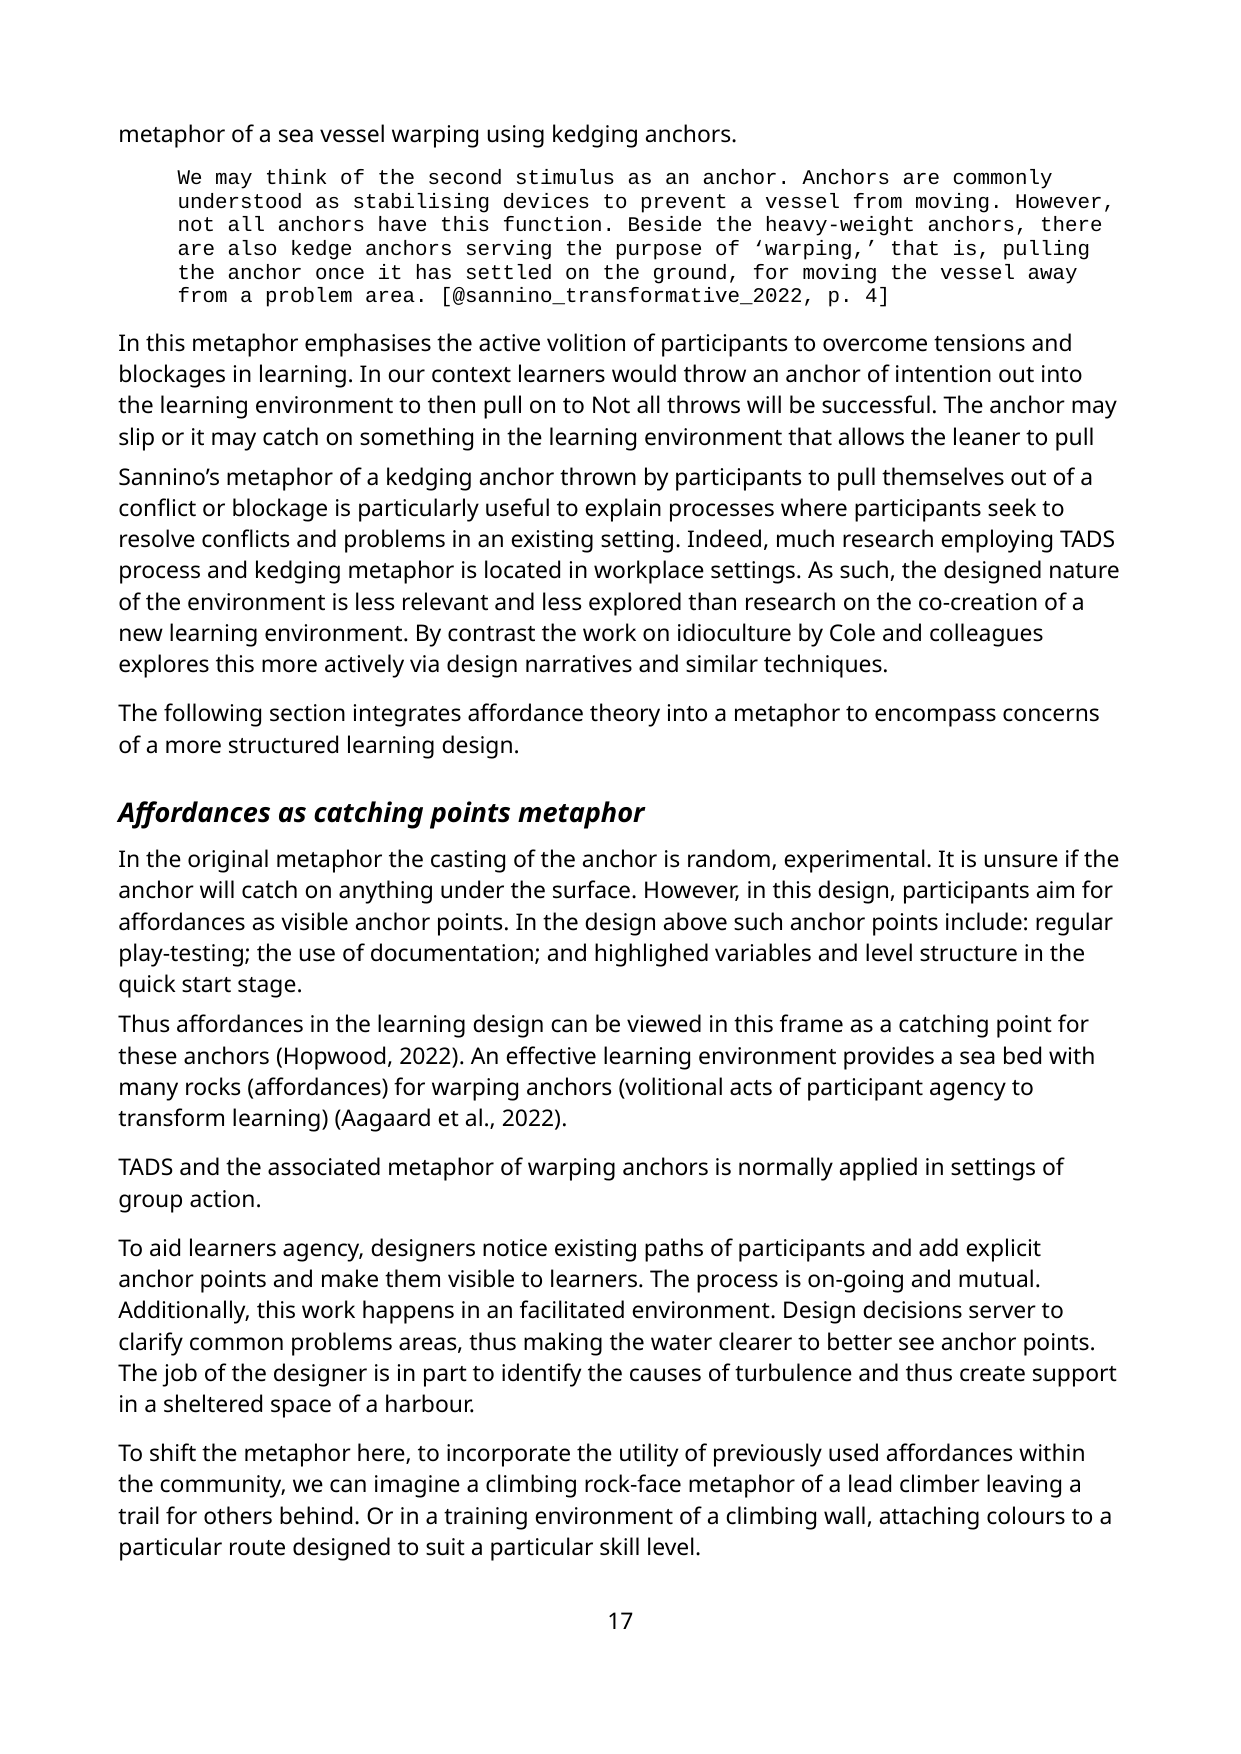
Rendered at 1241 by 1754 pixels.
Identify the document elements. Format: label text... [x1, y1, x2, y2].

text Thus affordances in the learning design can be viewed in this frame as a catching point for these anchors (Hopwood, 2022). An effective learning environment provides a sea bed with many rocks (affordances) for warping anchors (volitional acts of participant agency to transform learning) (Aagaard et al., 2022). [118, 1008, 1122, 1133]
text The following section integrates affordance theory into a metaphor to encompass concerns of a more structured learning design. [118, 697, 1122, 760]
subtitle Affordances as catching points metaphor [118, 794, 1122, 831]
text To shift the metaphor here, to incorporate the utility of previously used affordances within the community, we can imagine a climbing rock-face metaphor of a lead climber leaving a trail for others behind. Or in a training environment of a climbing wall, attaching colours to a particular route designed to suit a particular skill level. [118, 1437, 1122, 1562]
text To aid learners agency, designers notice existing paths of participants and add explicit anchor points and make them visible to learners. The process is on-going and mutual. Additionally, this work happens in an facilitated environment. Design decisions server to clarify common problems areas, thus making the water clearer to better see anchor points. The job of the designer is in part to identify the causes of turbulence and thus create support in a sheltered space of a harbour. [118, 1232, 1122, 1419]
text We may think of the second stimulus as an anchor. Anchors are commonly understood as stabilising devices to prevent a vessel from moving. However, not all anchors have this function. Beside the heavy-weight anchors, there are also kedge anchors serving the purpose of ‘warping,’ that is, pulling the anchor once it has settled on the ground, for moving the vessel away from a problem area. [@sannino_transformative_2022, p. 4] [177, 167, 1122, 309]
text In this metaphor emphasises the active volition of participants to overcome tensions and blockages in learning. In our context learners would throw an anchor of intention out into the learning environment to then pull on to Not all throws will be successful. The anchor may slip or it may catch on something in the learning environment that allows the leaner to pull [118, 327, 1122, 452]
text metaphor of a sea vessel warping using kedging anchors. [118, 118, 1122, 149]
text TADS and the associated metaphor of warping anchors is normally applied in settings of group action. [118, 1151, 1122, 1214]
text Sannino’s metaphor of a kedging anchor thrown by participants to pull themselves out of a conflict or blockage is particularly useful to explain processes where participants seek to resolve conflicts and problems in an existing setting. Indeed, much research employing TADS process and kedging metaphor is located in workplace settings. As such, the designed nature of the environment is less relevant and less explored than research on the co-creation of a new learning environment. By contrast the work on idioculture by Cole and colleagues explores this more actively via design narratives and similar techniques. [118, 461, 1122, 679]
text In the original metaphor the casting of the anchor is random, experimental. It is unsure if the anchor will catch on anything under the surface. However, in this design, participants aim for affordances as visible anchor points. In the design above such anchor points include: regular play-testing; the use of documentation; and highlighed variables and level structure in the quick start stage. [118, 843, 1122, 999]
